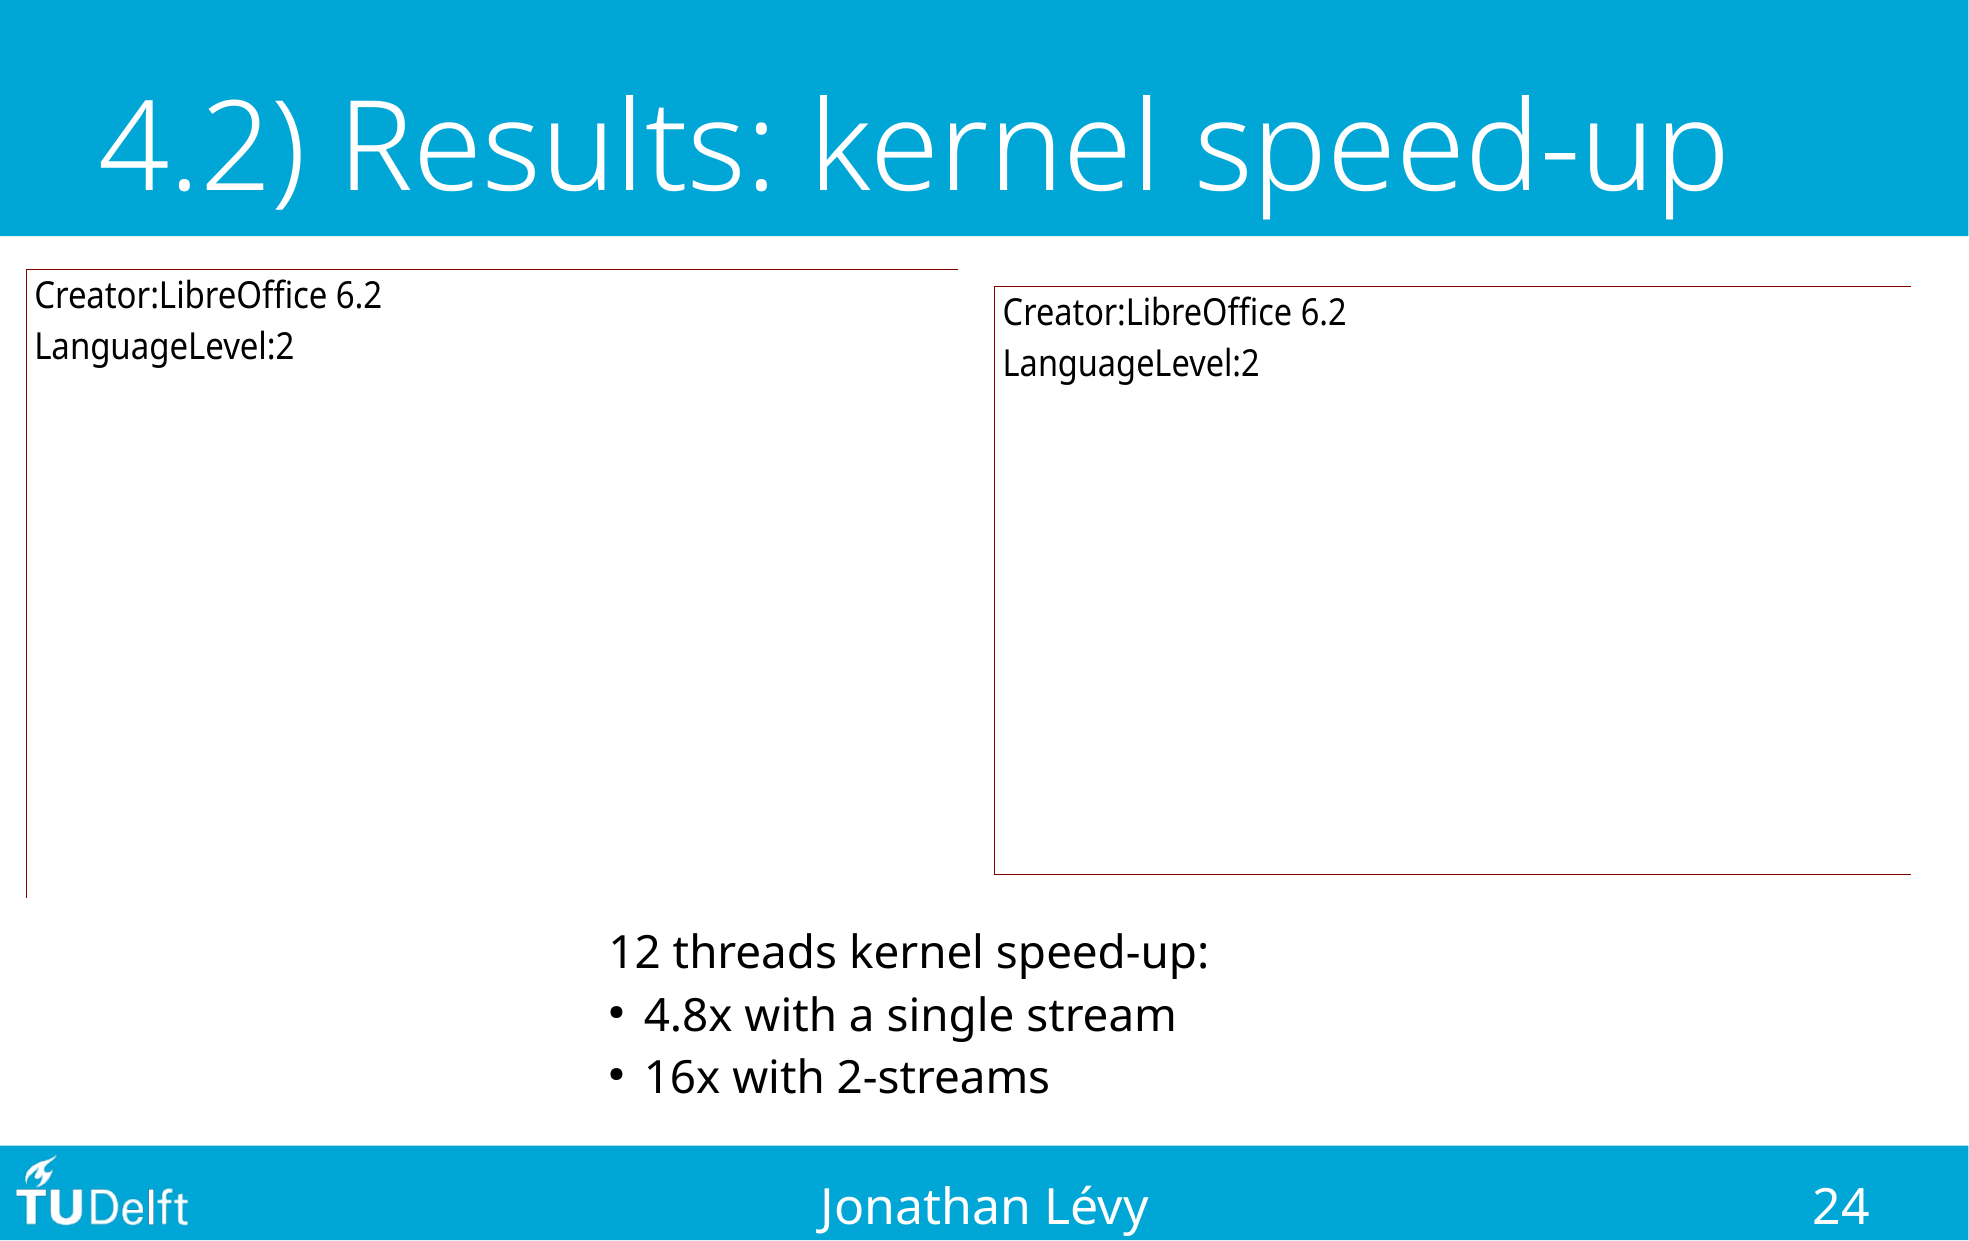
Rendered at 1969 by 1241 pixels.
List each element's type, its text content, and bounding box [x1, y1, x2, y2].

picture [23, 266, 958, 898]
picture [992, 283, 1911, 875]
text_box 12 threads kernel speed-up: 4.8x with a single stream 16x with 2-streams [602, 921, 1867, 1106]
title 4.2) Results: kernel speed-up [98, 19, 1870, 227]
